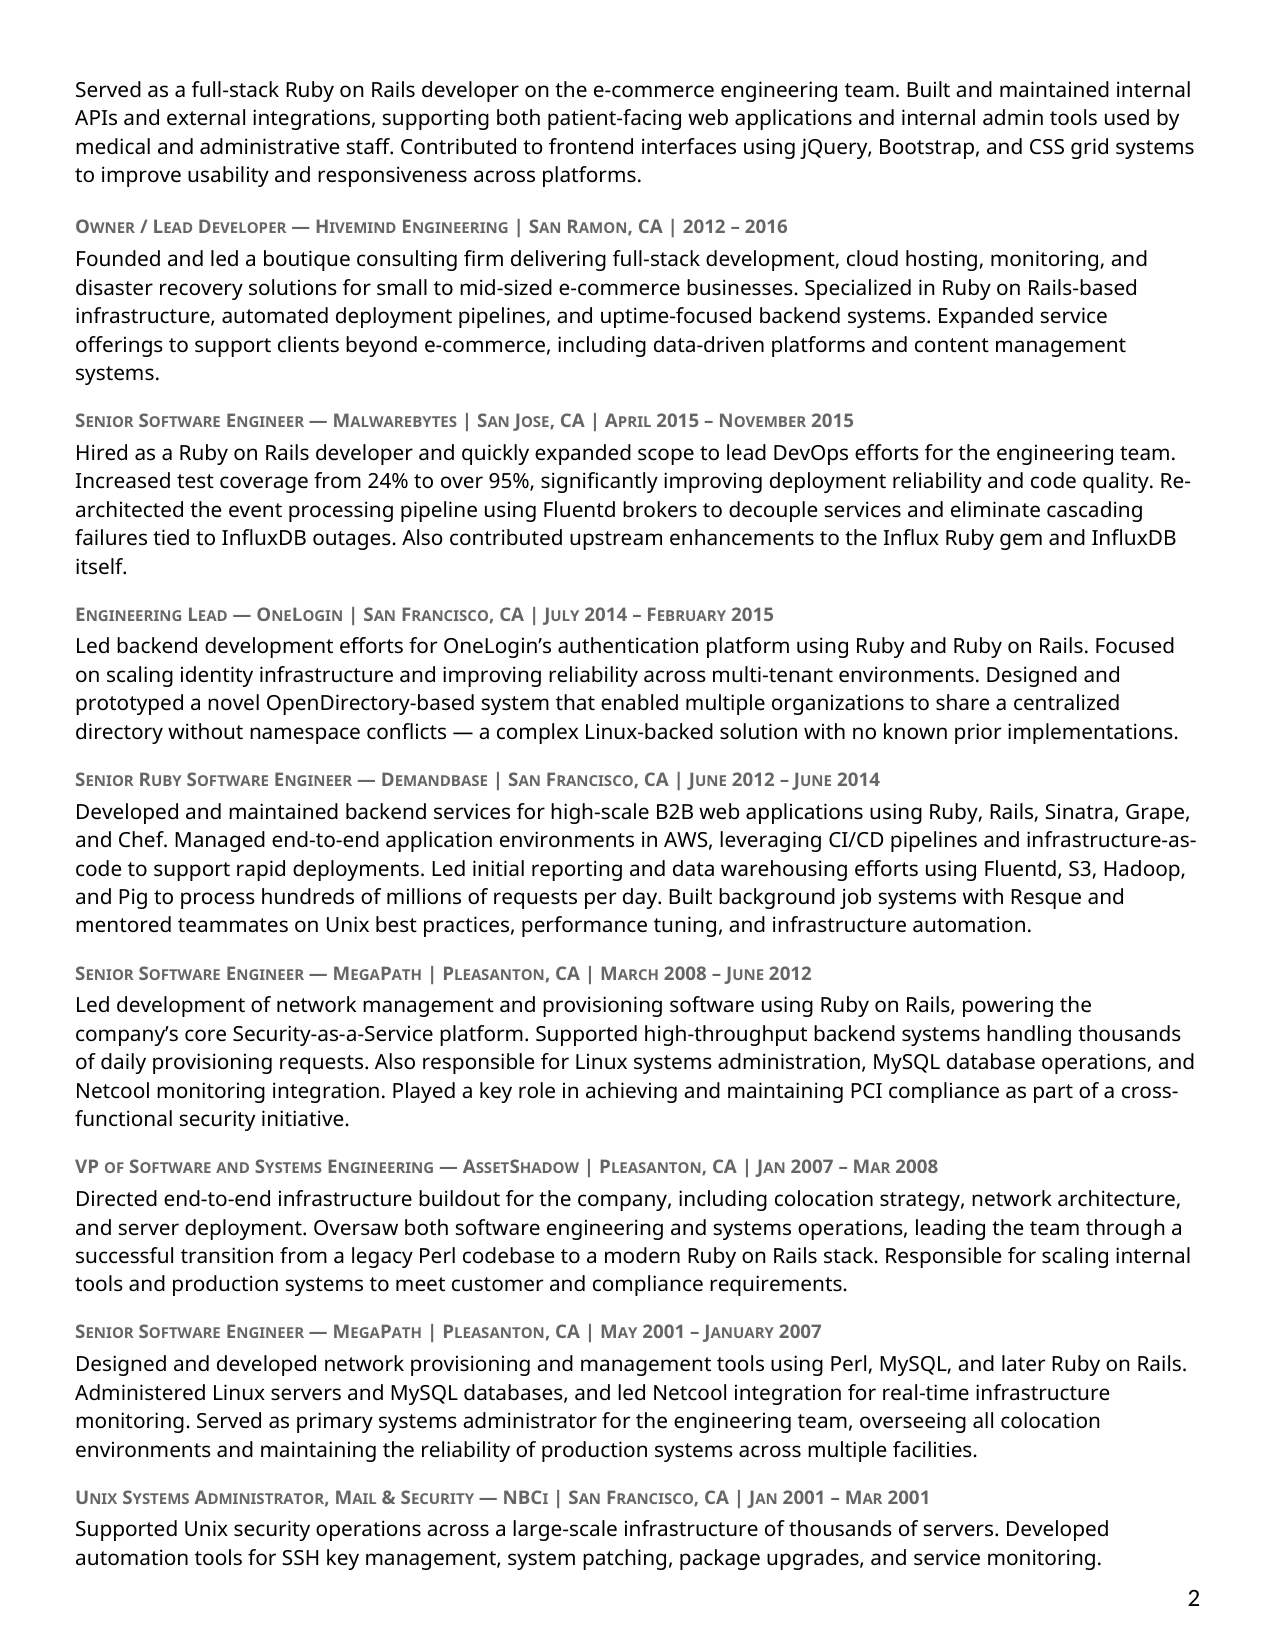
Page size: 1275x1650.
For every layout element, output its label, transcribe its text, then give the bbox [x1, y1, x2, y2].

text Senior Software Engineer — Malwarebytes | San Jose, CA | April 2015 – November 2015 [75, 407, 1200, 433]
text Engineering Lead — OneLogin | San Francisco, CA | July 2014 – February 2015 [75, 601, 1200, 627]
text Developed and maintained backend services for high-scale B2B web applications using Ruby, Rails, Sinatra, Grape, and Chef. Managed end-to-end application environments in AWS, leveraging CI/CD pipelines and infrastructure-as-code to support rapid deployments. Led initial reporting and data warehousing efforts using Fluentd, S3, Hadoop, and Pig to process hundreds of millions of requests per day. Built background job systems with Resque and mentored teammates on Unix best practices, performance tuning, and infrastructure automation. [75, 797, 1200, 939]
text Directed end-to-end infrastructure buildout for the company, including colocation strategy, network architecture, and server deployment. Oversaw both software engineering and systems operations, leading the team through a successful transition from a legacy Perl codebase to a modern Ruby on Rails stack. Responsible for scaling internal tools and production systems to meet customer and compliance requirements. [75, 1184, 1200, 1298]
text Supported Unix security operations across a large-scale infrastructure of thousands of servers. Developed automation tools for SSH key management, system patching, package upgrades, and service monitoring. [75, 1514, 1200, 1571]
text Led backend development efforts for OneLogin’s authentication platform using Ruby and Ruby on Rails. Focused on scaling identity infrastructure and improving reliability across multi-tenant environments. Designed and prototyped a novel OpenDirectory-based system that enabled multiple organizations to share a centralized directory without namespace conflicts — a complex Linux-backed solution with no known prior implementations. [75, 632, 1200, 745]
text Owner / Lead Developer — Hivemind Engineering | San Ramon, CA | 2012 – 2016 [75, 214, 1200, 239]
text Senior Software Engineer — MegaPath | Pleasanton, CA | May 2001 – January 2007 [75, 1319, 1200, 1344]
text Led development of network management and provisioning software using Ruby on Rails, powering the company’s core Security-as-a-Service platform. Supported high-throughput backend systems handling thousands of daily provisioning requests. Also responsible for Linux systems administration, MySQL database operations, and Netcool monitoring integration. Played a key role in achieving and maintaining PCI compliance as part of a cross-functional security initiative. [75, 991, 1200, 1133]
text Hired as a Ruby on Rails developer and quickly expanded scope to lead DevOps efforts for the engineering team. Increased test coverage from 24% to over 95%, significantly improving deployment reliability and code quality. Re-architected the event processing pipeline using Fluentd brokers to decouple services and eliminate cascading failures tied to InfluxDB outages. Also contributed upstream enhancements to the Influx Ruby gem and InfluxDB itself. [75, 438, 1200, 580]
text Served as a full-stack Ruby on Rails developer on the e-commerce engineering team. Built and maintained internal APIs and external integrations, supporting both patient-facing web applications and internal admin tools used by medical and administrative staff. Contributed to frontend interfaces using jQuery, Bootstrap, and CSS grid systems to improve usability and responsiveness across platforms. [75, 75, 1200, 189]
text Unix Systems Administrator, Mail & Security — NBCi | San Francisco, CA | Jan 2001 – Mar 2001 [75, 1484, 1200, 1509]
text VP of Software and Systems Engineering — AssetShadow | Pleasanton, CA | Jan 2007 – Mar 2008 [75, 1153, 1200, 1179]
text Senior Ruby Software Engineer — Demandbase | San Francisco, CA | June 2012 – June 2014 [75, 766, 1200, 792]
text Founded and led a boutique consulting firm delivering full-stack development, cloud hosting, monitoring, and disaster recovery solutions for small to mid-sized e-commerce businesses. Specialized in Ruby on Rails-based infrastructure, automated deployment pipelines, and uptime-focused backend systems. Expanded service offerings to support clients beyond e-commerce, including data-driven platforms and content management systems. [75, 244, 1200, 387]
text Senior Software Engineer — MegaPath | Pleasanton, CA | March 2008 – June 2012 [75, 960, 1200, 985]
text Designed and developed network provisioning and management tools using Perl, MySQL, and later Ruby on Rails. Administered Linux servers and MySQL databases, and led Netcool integration for real-time infrastructure monitoring. Served as primary systems administrator for the engineering team, overseeing all colocation environments and maintaining the reliability of production systems across multiple facilities. [75, 1349, 1200, 1463]
